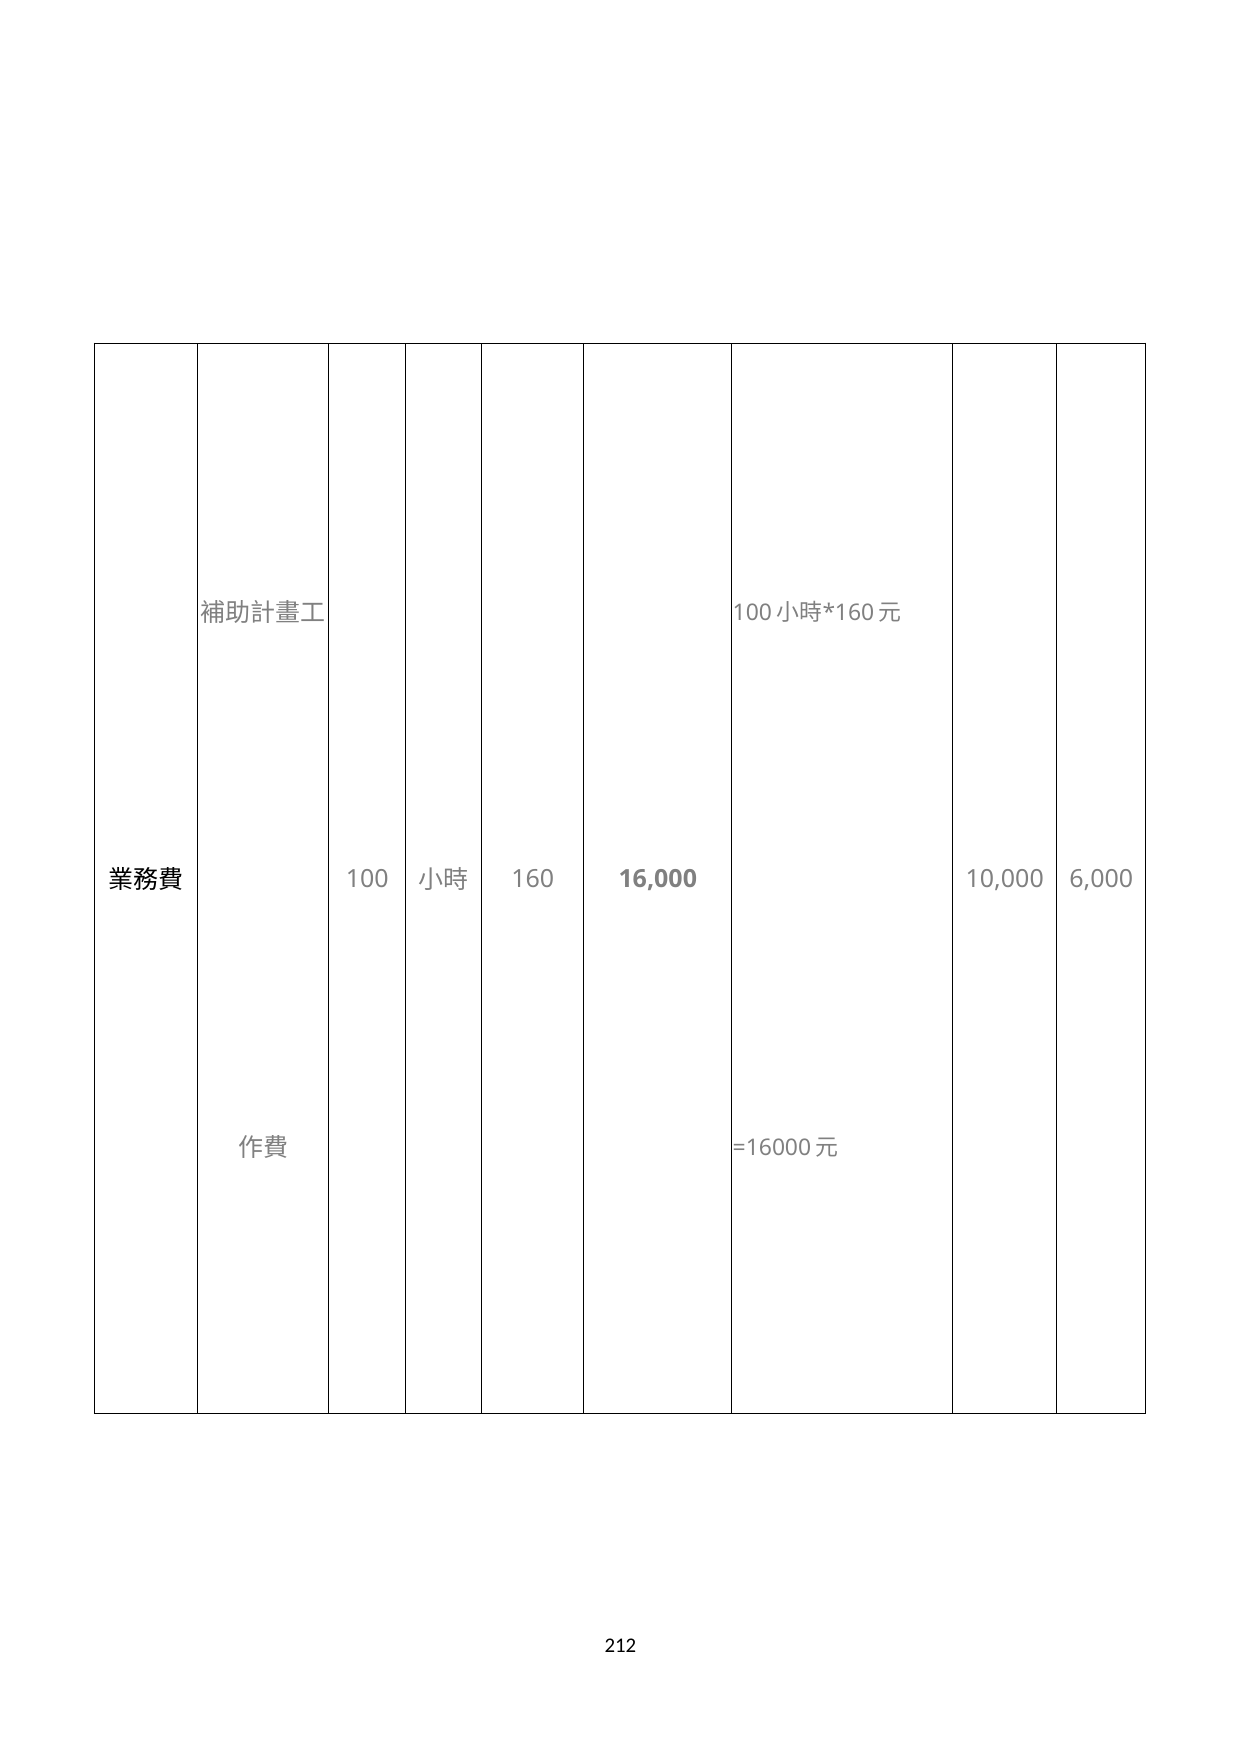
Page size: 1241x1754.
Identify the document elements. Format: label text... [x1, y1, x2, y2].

table_cell 160 [482, 344, 583, 1413]
table_cell 業務費 [95, 344, 197, 1413]
table_cell 100小時*160元=16000元 [732, 344, 952, 1413]
table_cell 10,000 [953, 344, 1056, 1413]
table_cell 6,000 [1057, 344, 1145, 1413]
table_cell 補助計畫工作費 [198, 344, 328, 1413]
table_cell 100 [329, 344, 405, 1413]
table_cell 16,000 [584, 344, 731, 1413]
table_cell 小時 [406, 344, 481, 1413]
